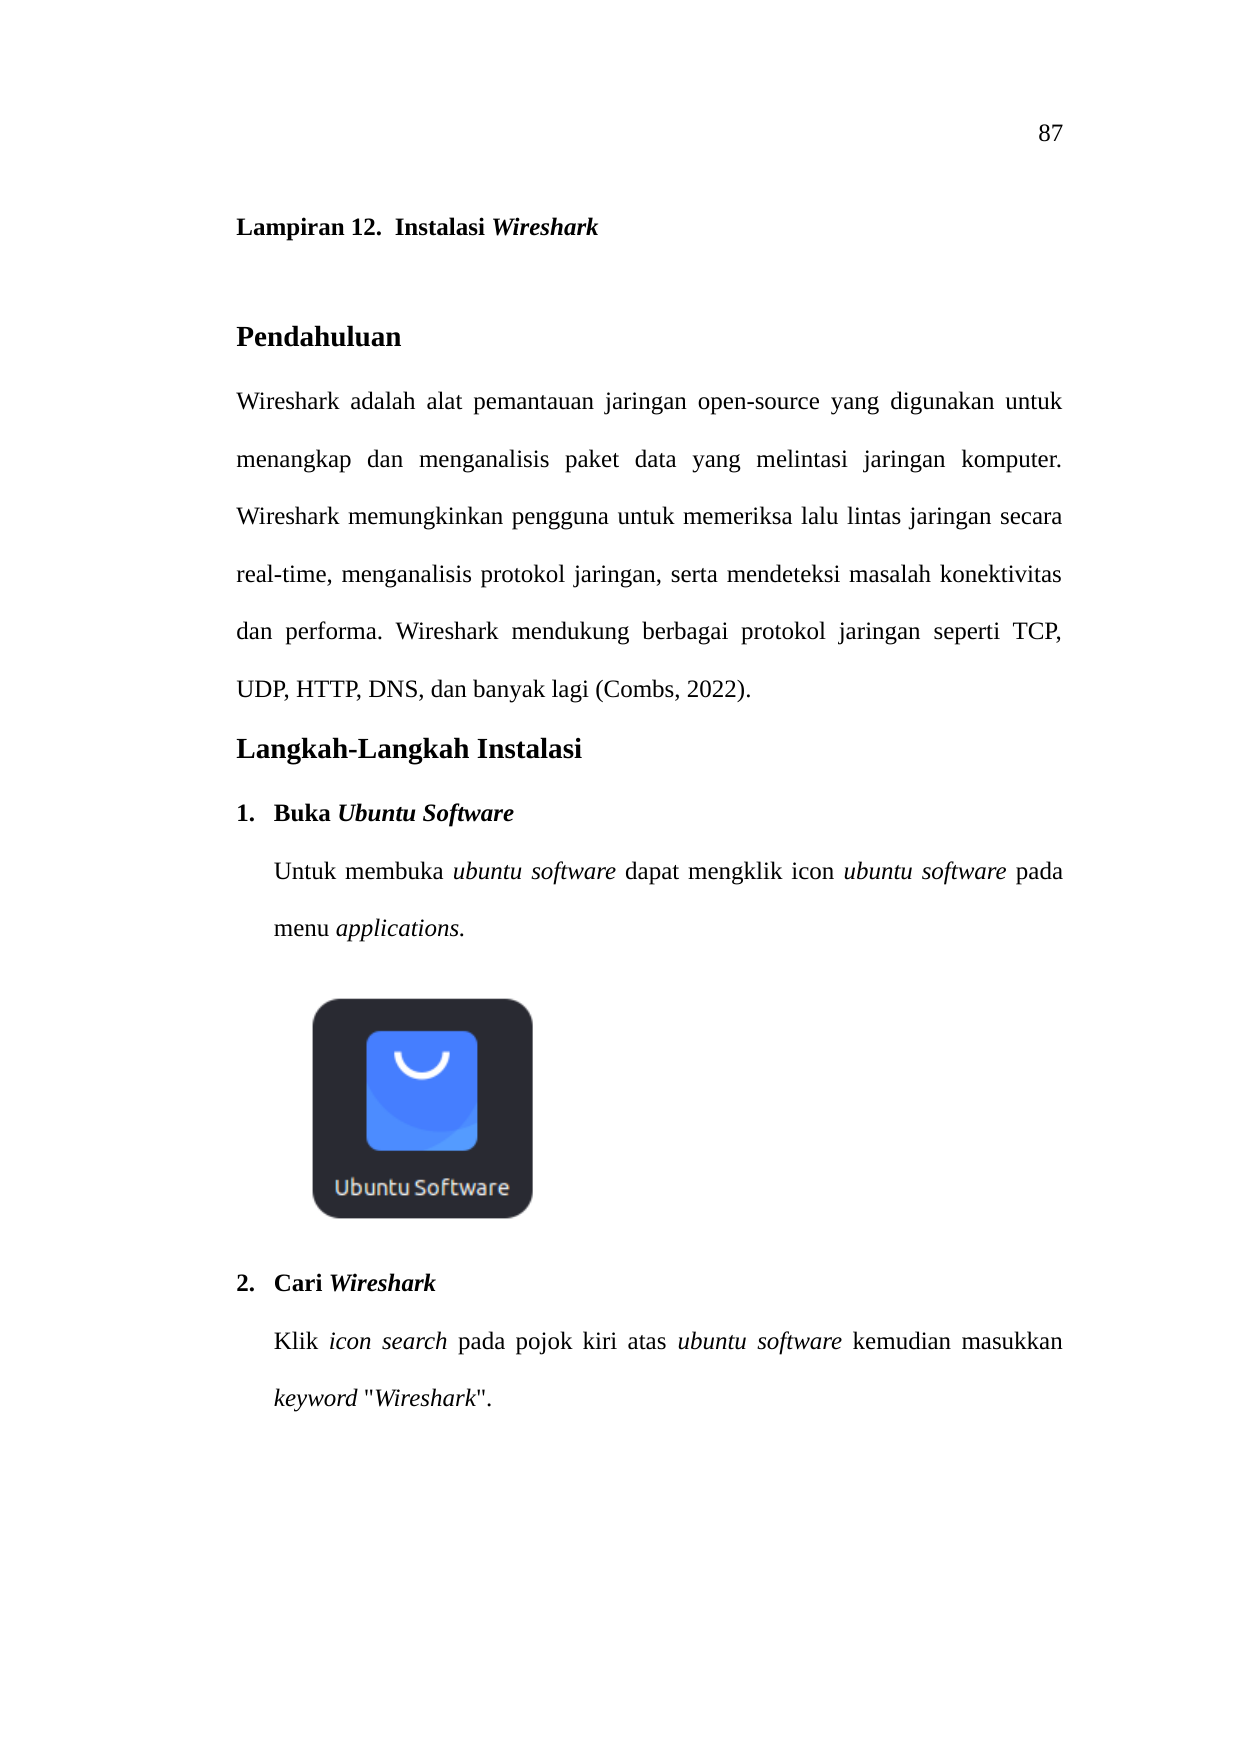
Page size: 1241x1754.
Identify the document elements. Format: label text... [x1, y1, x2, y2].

subtitle Instalasi Wireshark [236, 212, 1063, 241]
picture [276, 973, 573, 1237]
list Klik icon search pada pojok kiri atas ubuntu software kemudian masukkan keyword "Wireshark". [236, 1326, 1063, 1412]
list Untuk membuka ubuntu software dapat mengklik icon ubuntu software pada menu applications. [236, 856, 1063, 942]
text Pendahuluan [236, 319, 1063, 353]
list Cari Wireshark [236, 1268, 1063, 1297]
text Wireshark adalah alat pemantauan jaringan open-source yang digunakan untuk menangkap dan menganalisis paket data yang melintasi jaringan komputer. Wireshark memungkinkan pengguna untuk memeriksa lalu lintas jaringan secara real-time, menganalisis protokol jaringan, serta mendeteksi masalah konektivitas dan performa. Wireshark mendukung berbagai protokol jaringan seperti TCP, UDP, HTTP, DNS, dan banyak lagi (Combs, 2022). [236, 386, 1063, 702]
text Langkah-Langkah Instalasi [236, 731, 1063, 765]
list Buka Ubuntu Software [236, 798, 1063, 827]
